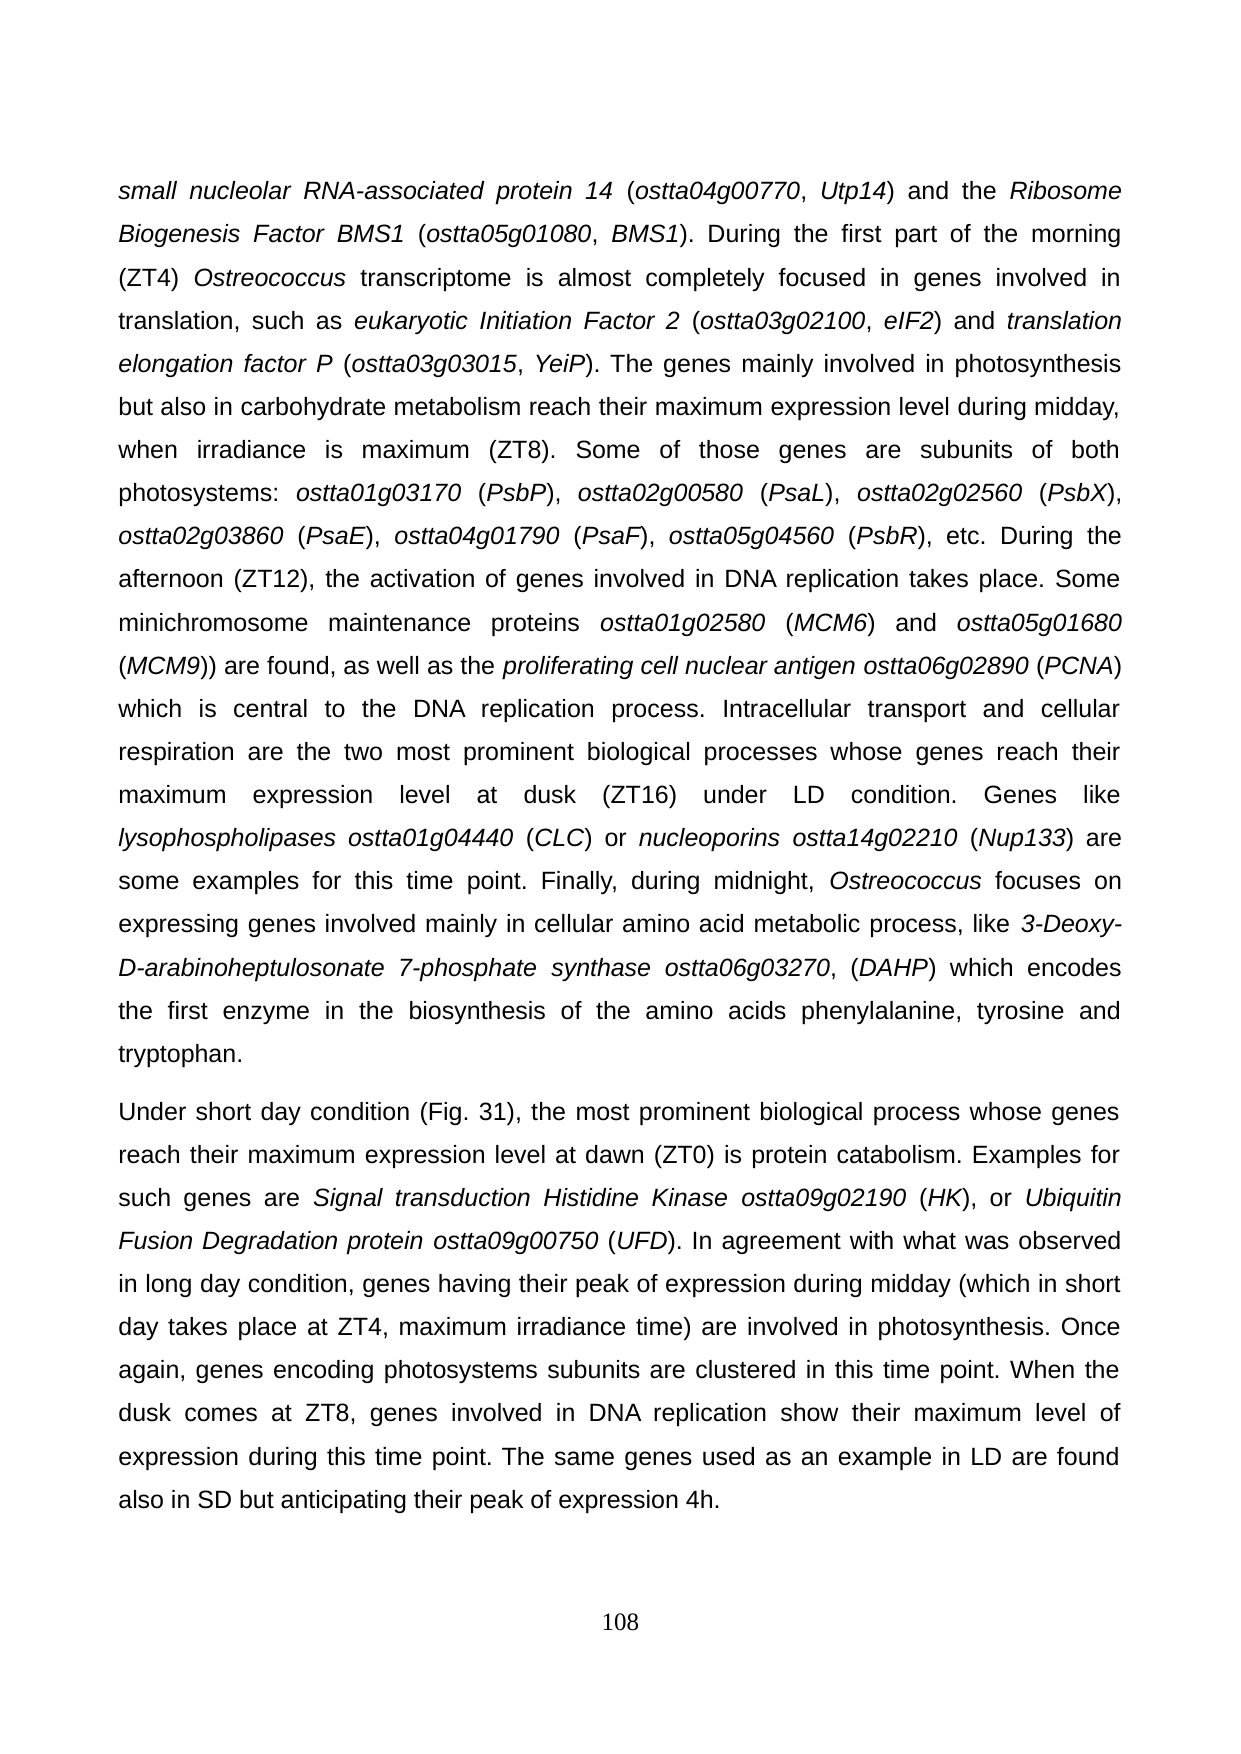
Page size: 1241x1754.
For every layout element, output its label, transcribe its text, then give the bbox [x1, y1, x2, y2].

text Under short day condition (Fig. 31), the most prominent biological process whose genes reach their maximum expression level at dawn (ZT0) is protein catabolism. Examples for such genes are Signal transduction Histidine Kinase ostta09g02190 (HK), or Ubiquitin Fusion Degradation protein ostta09g00750 (UFD). In agreement with what was observed in long day condition, genes having their peak of expression during midday (which in short day takes place at ZT4, maximum irradiance time) are involved in photosynthesis. Once again, genes encoding photosystems subunits are clustered in this time point. When the dusk comes at ZT8, genes involved in DNA replication show their maximum level of expression during this time point. The same genes used as an example in LD are found also in SD but anticipating their peak of expression 4h. [118, 1097, 1122, 1513]
text small nucleolar RNA-associated protein 14 (ostta04g00770, Utp14) and the Ribosome Biogenesis Factor BMS1 (ostta05g01080, BMS1). During the first part of the morning (ZT4) Ostreococcus transcriptome is almost completely focused in genes involved in translation, such as eukaryotic Initiation Factor 2 (ostta03g02100, eIF2) and translation elongation factor P (ostta03g03015, YeiP). The genes mainly involved in photosynthesis but also in carbohydrate metabolism reach their maximum expression level during midday, when irradiance is maximum (ZT8). Some of those genes are subunits of both photosystems: ostta01g03170 (PsbP), ostta02g00580 (PsaL), ostta02g02560 (PsbX), ostta02g03860 (PsaE), ostta04g01790 (PsaF), ostta05g04560 (PsbR), etc. During the afternoon (ZT12), the activation of genes involved in DNA replication takes place. Some minichromosome maintenance proteins ostta01g02580 (MCM6) and ostta05g01680 (MCM9)) are found, as well as the proliferating cell nuclear antigen ostta06g02890 (PCNA) which is central to the DNA replication process. Intracellular transport and cellular respiration are the two most prominent biological processes whose genes reach their maximum expression level at dusk (ZT16) under LD condition. Genes like lysophospholipases ostta01g04440 (CLC) or nucleoporins ostta14g02210 (Nup133) are some examples for this time point. Finally, during midnight, Ostreococcus focuses on expressing genes involved mainly in cellular amino acid metabolic process, like 3-Deoxy-D-arabinoheptulosonate 7-phosphate synthase ostta06g03270, (DAHP) which encodes the first enzyme in the biosynthesis of the amino acids phenylalanine, tyrosine and tryptophan. [118, 176, 1122, 1068]
